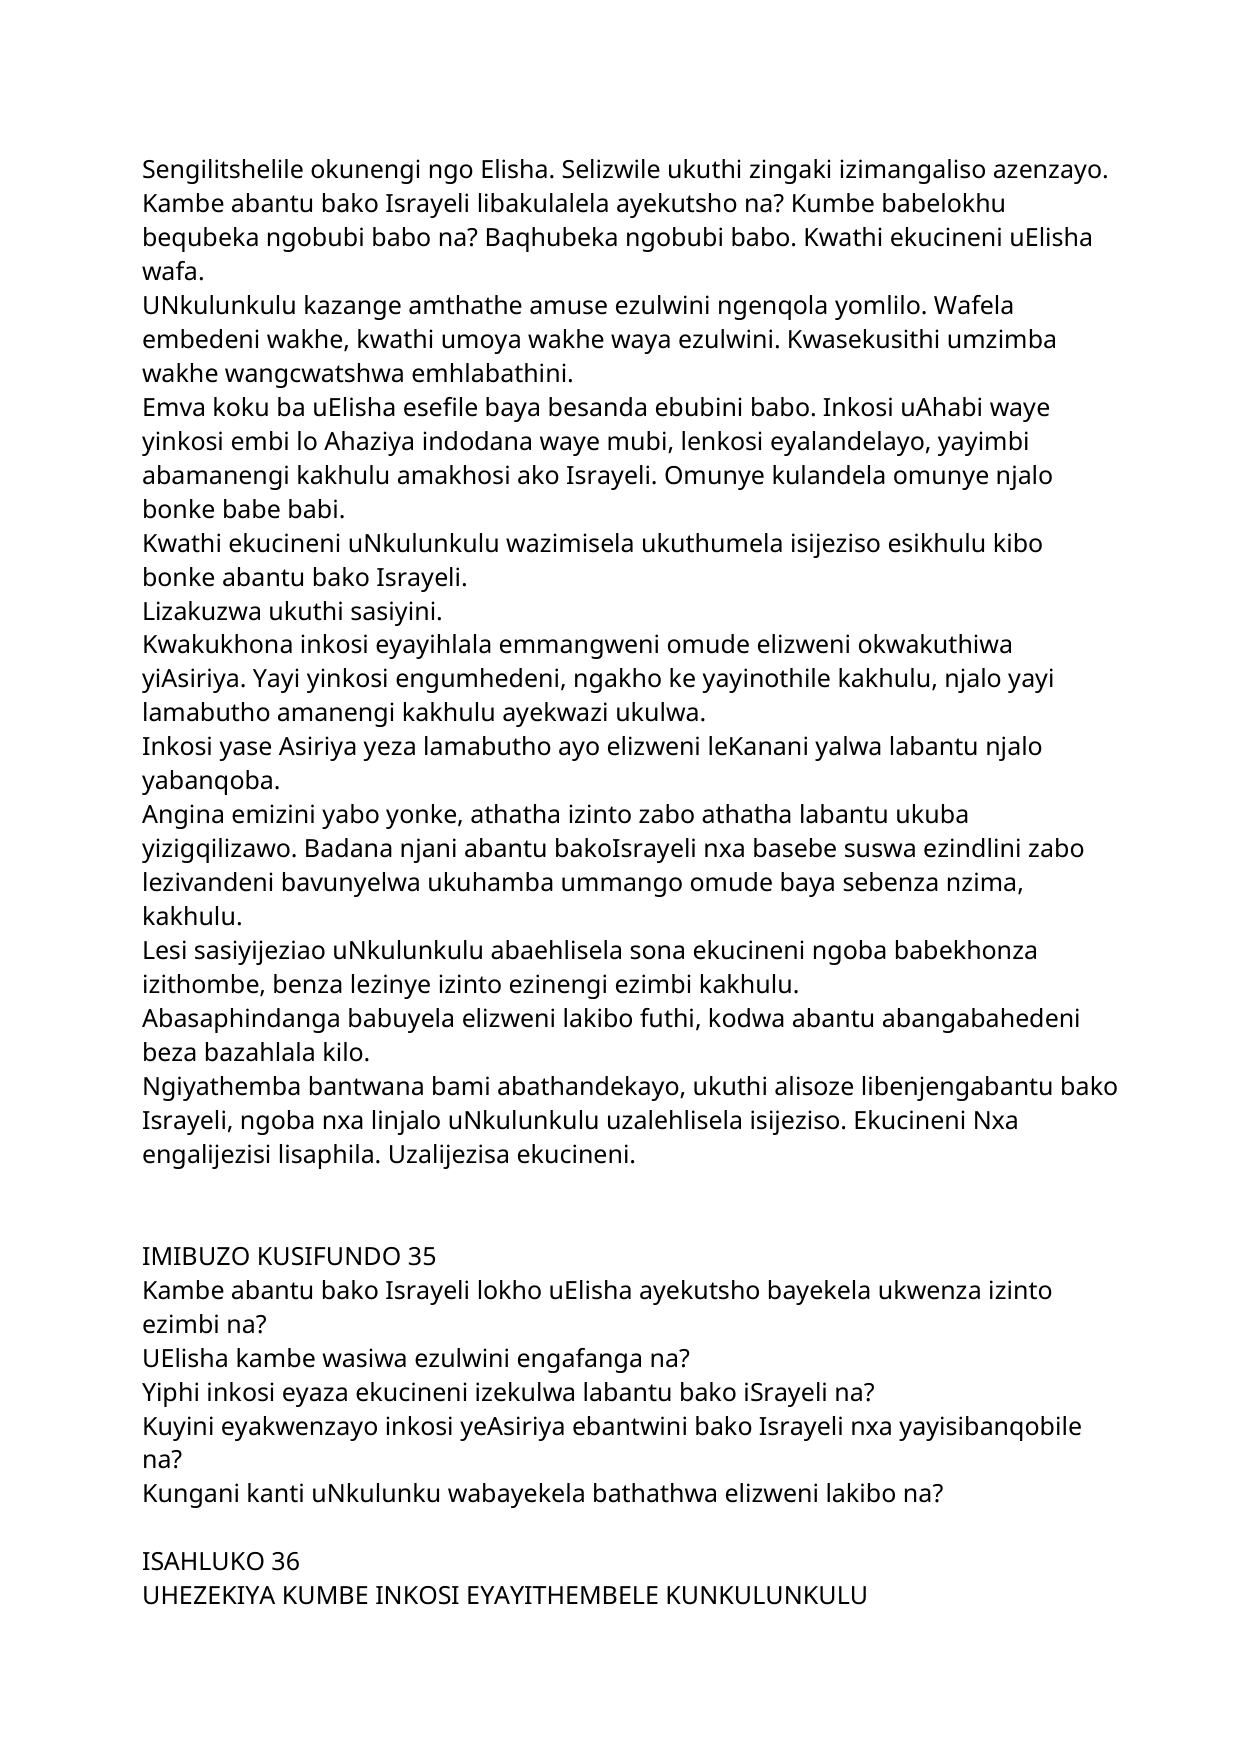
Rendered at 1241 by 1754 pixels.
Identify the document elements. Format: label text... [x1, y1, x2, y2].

text Kuyini eyakwenzayo inkosi yeAsiriya ebantwini bako Israyeli nxa yayisibanqobile na? [142, 1408, 1122, 1476]
text Ngiyathemba bantwana bami abathandekayo, ukuthi alisoze libenjengabantu bako Israyeli, ngoba nxa linjalo uNkulunkulu uzalehlisela isijeziso. Ekucineni Nxa engalijezisi lisaphila. Uzalijezisa ekucineni. [142, 1069, 1122, 1171]
text IMIBUZO KUSIFUNDO 35 [142, 1239, 1122, 1273]
text Sengilitshelile okunengi ngo Elisha. Selizwile ukuthi zingaki izimangaliso azenzayo. Kambe abantu bako Israyeli libakulalela ayekutsho na? Kumbe babelokhu bequbeka ngobubi babo na? Baqhubeka ngobubi babo. Kwathi ekucineni uElisha wafa. [142, 152, 1122, 288]
text Angina emizini yabo yonke, athatha izinto zabo athatha labantu ukuba yizigqilizawo. Badana njani abantu bakoIsrayeli nxa basebe suswa ezindlini zabo lezivandeni bavunyelwa ukuhamba ummango omude baya sebenza nzima, kakhulu. [142, 797, 1122, 933]
text Abasaphindanga babuyela elizweni lakibo futhi, kodwa abantu abangabahedeni beza bazahlala kilo. [142, 1001, 1122, 1069]
text UElisha kambe wasiwa ezulwini engafanga na? [142, 1341, 1122, 1374]
text Yiphi inkosi eyaza ekucineni izekulwa labantu bako iSrayeli na? [142, 1374, 1122, 1408]
text Inkosi yase Asiriya yeza lamabutho ayo elizweni leKanani yalwa labantu njalo yabanqoba. [142, 729, 1122, 797]
text Lizakuzwa ukuthi sasiyini. [142, 593, 1122, 627]
text Lesi sasiyijeziao uNkulunkulu abaehlisela sona ekucineni ngoba babekhonza izithombe, benza lezinye izinto ezinengi ezimbi kakhulu. [142, 933, 1122, 1001]
text ISAHLUKO 36 [142, 1544, 1122, 1578]
text Kambe abantu bako Israyeli lokho uElisha ayekutsho bayekela ukwenza izinto ezimbi na? [142, 1273, 1122, 1341]
text Kwakukhona inkosi eyayihlala emmangweni omude elizweni okwakuthiwa yiAsiriya. Yayi yinkosi engumhedeni, ngakho ke yayinothile kakhulu, njalo yayi lamabutho amanengi kakhulu ayekwazi ukulwa. [142, 627, 1122, 729]
text UNkulunkulu kazange amthathe amuse ezulwini ngenqola yomlilo. Wafela embedeni wakhe, kwathi umoya wakhe waya ezulwini. Kwasekusithi umzimba wakhe wangcwatshwa emhlabathini. [142, 288, 1122, 390]
text UHEZEKIYA KUMBE INKOSI EYAYITHEMBELE KUNKULUNKULU [142, 1578, 1122, 1612]
text Kungani kanti uNkulunku wabayekela bathathwa elizweni lakibo na? [142, 1476, 1122, 1510]
text Kwathi ekucineni uNkulunkulu wazimisela ukuthumela isijeziso esikhulu kibo bonke abantu bako Israyeli. [142, 526, 1122, 593]
text Emva koku ba uElisha esefile baya besanda ebubini babo. Inkosi uAhabi waye yinkosi embi lo Ahaziya indodana waye mubi, lenkosi eyalandelayo, yayimbi abamanengi kakhulu amakhosi ako Israyeli. Omunye kulandela omunye njalo bonke babe babi. [142, 390, 1122, 526]
